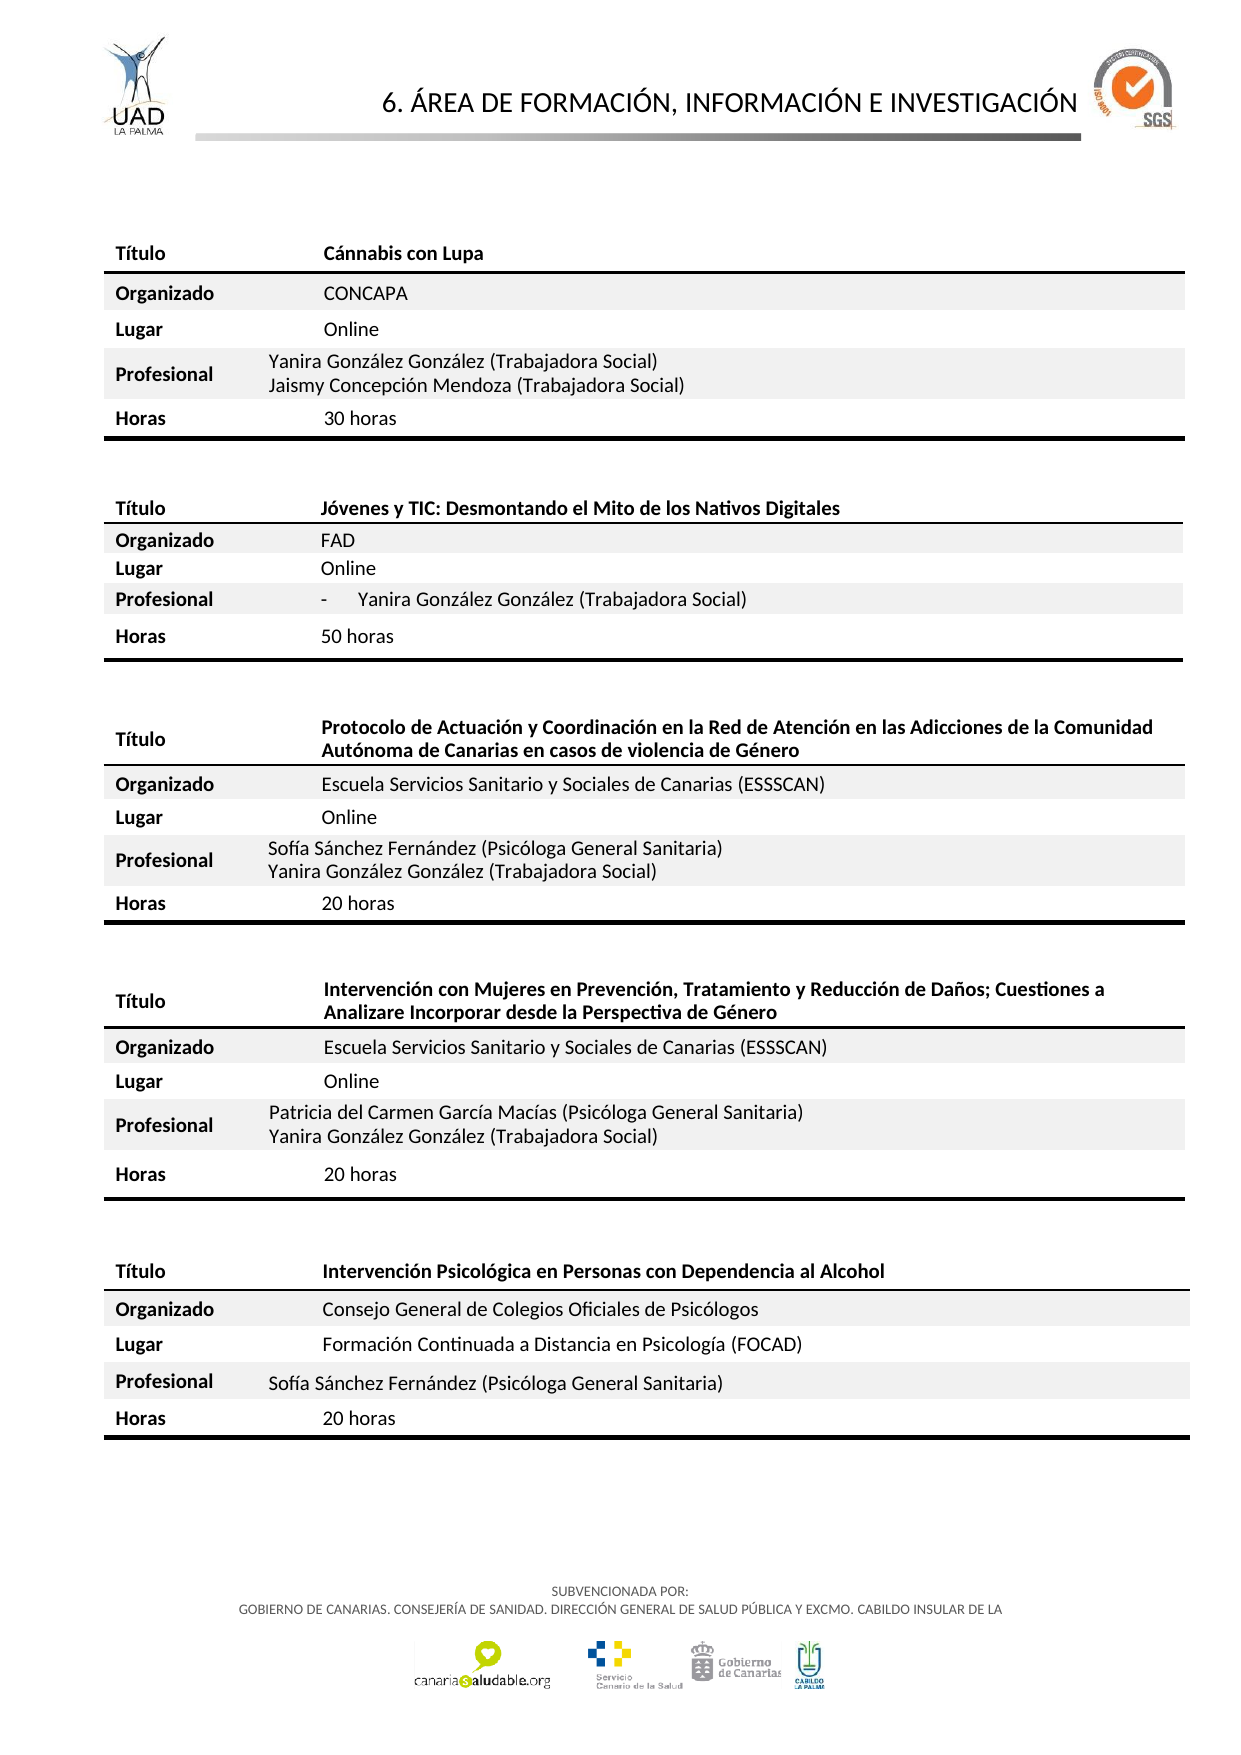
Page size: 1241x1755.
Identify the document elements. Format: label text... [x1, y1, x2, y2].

table_cell CONCAPA [269, 274, 1185, 310]
table_cell Profesional [104, 348, 269, 399]
table_cell 30 horas [269, 399, 1185, 436]
table_cell Sofía Sánchez Fernández (Psicóloga General Sanitaria) [268, 1362, 1190, 1399]
table_cell Lugar [104, 1326, 268, 1362]
table_cell Organizado [104, 766, 268, 799]
table_cell Consejo General de Colegios Oficiales de Psicólogos [268, 1291, 1190, 1326]
table_header Título [104, 244, 269, 271]
table_cell Profesional [104, 1362, 268, 1399]
table_header Título [104, 980, 269, 1026]
table_cell Horas [104, 1150, 269, 1196]
table_cell Escuela Servicios Sanitario y Sociales de Canarias (ESSSCAN) [269, 1029, 1185, 1063]
table_header Jóvenes y TIC: Desmontando el Mito de los Nativos Digitales [267, 499, 1183, 522]
table_cell Organizado [104, 524, 267, 553]
table_cell Patricia del Carmen García Macías (Psicóloga General Sanitaria) Yanira González González (Trabajadora Social) [269, 1099, 1185, 1150]
table_header Cánnabis con Lupa [269, 244, 1185, 271]
table_cell 20 horas [268, 1399, 1190, 1435]
table_cell 50 horas [267, 614, 1183, 658]
table_cell - Yanira González González (Trabajadora Social) [267, 583, 1183, 614]
table_header Protocolo de Actuación y Coordinación en la Red de Atención en las Adicciones de la Comunidad Autónoma de Canarias en casos de violencia de Género [268, 718, 1185, 764]
table_cell Sofía Sánchez Fernández (Psicóloga General Sanitaria) Yanira González González (Trabajadora Social) [268, 835, 1185, 886]
table_cell Organizado [104, 274, 269, 310]
table_cell Horas [104, 1399, 268, 1435]
table_header Intervención Psicológica en Personas con Dependencia al Alcohol [268, 1262, 1190, 1289]
table_header Título [104, 718, 268, 764]
table_header Intervención con Mujeres en Prevención, Tratamiento y Reducción de Daños; Cuestiones a Analizare Incorporar desde la Perspectiva de Género [269, 980, 1185, 1026]
table_header Título [104, 499, 267, 522]
table_cell Online [269, 310, 1185, 348]
table_cell Organizado [104, 1029, 269, 1063]
table_cell 20 horas [269, 1150, 1185, 1196]
table_header Título [104, 1262, 268, 1289]
table_cell Lugar [104, 1063, 269, 1099]
table_cell Organizado [104, 1291, 268, 1326]
table_cell Online [267, 553, 1183, 583]
table_cell Profesional [104, 583, 267, 614]
table_cell Profesional [104, 1099, 269, 1150]
table_cell Online [269, 1063, 1185, 1099]
table_cell Horas [104, 886, 268, 920]
table_cell Lugar [104, 310, 269, 348]
table_cell Online [268, 799, 1185, 835]
table_cell Lugar [104, 553, 267, 583]
table_cell Horas [104, 614, 267, 658]
table_cell 20 horas [268, 886, 1185, 920]
table_cell FAD [267, 524, 1183, 553]
table_cell Yanira González González (Trabajadora Social) Jaismy Concepción Mendoza (Trabajadora Social) [269, 348, 1185, 399]
table_cell Lugar [104, 799, 268, 835]
table_cell Horas [104, 399, 269, 436]
table_cell Escuela Servicios Sanitario y Sociales de Canarias (ESSSCAN) [268, 766, 1185, 799]
table_cell Formación Continuada a Distancia en Psicología (FOCAD) [268, 1326, 1190, 1362]
table_cell Profesional [104, 835, 268, 886]
